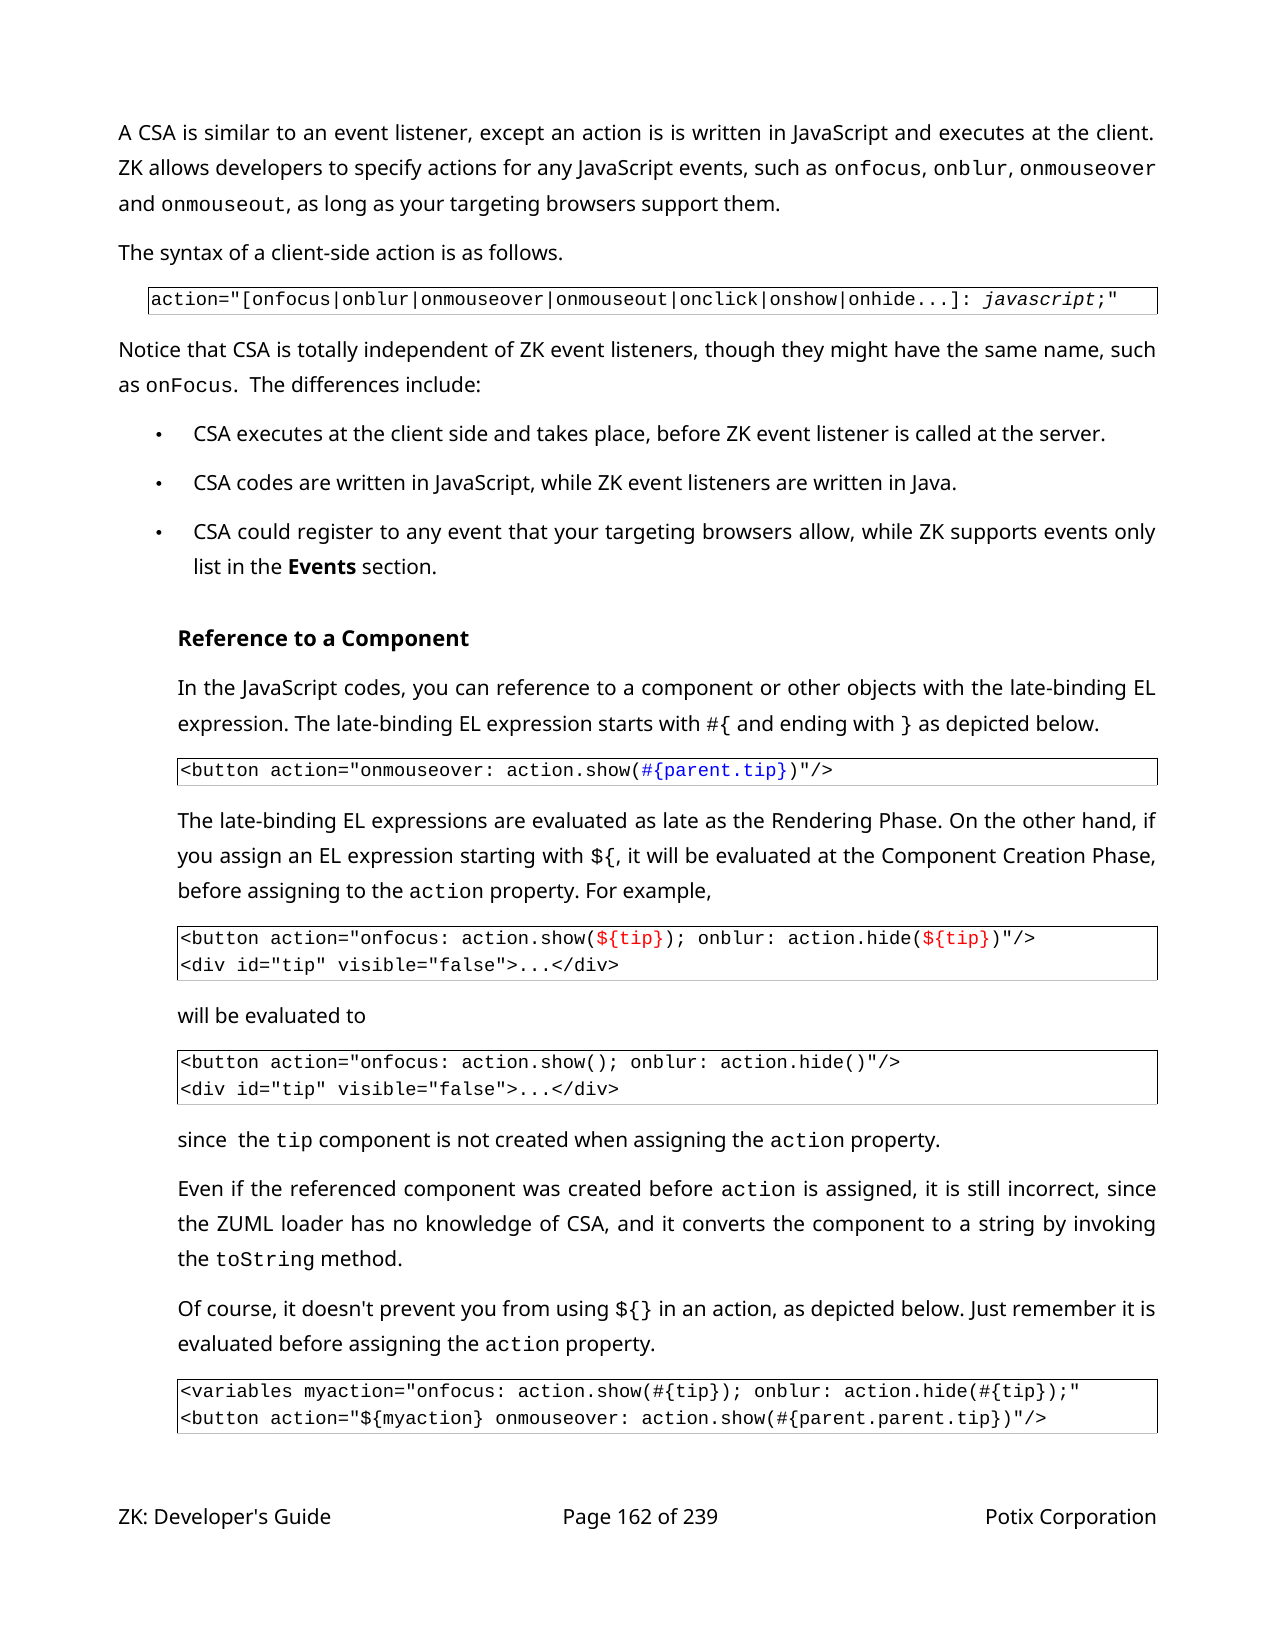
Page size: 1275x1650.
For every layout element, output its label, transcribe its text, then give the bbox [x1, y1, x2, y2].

text since the tip component is not created when assigning the action property. [177, 1125, 1157, 1153]
text <div id="tip" visible="false">...</div> [178, 1077, 1157, 1104]
text <button action="onfocus: action.show(); onblur: action.hide()"/> [178, 1051, 1157, 1074]
list CSA executes at the client side and takes place, before ZK event listener is called at the server. [156, 419, 1157, 447]
text The syntax of a client-side action is as follows. [118, 238, 1157, 266]
text <variables myaction="onfocus: action.show(#{tip}); onblur: action.hide(#{tip});" [178, 1380, 1157, 1403]
subtitle Reference to a Component [177, 623, 1157, 653]
list CSA codes are written in JavaScript, while ZK event listeners are written in Java. [156, 468, 1157, 496]
text Even if the referenced component was created before action is assigned, it is still incorrect, since the ZUML loader has no knowledge of CSA, and it converts the component to a string by invoking the toString method. [177, 1174, 1157, 1273]
text will be evaluated to [177, 1001, 1157, 1029]
text Notice that CSA is totally independent of ZK event listeners, though they might have the same name, such as onFocus. The differences include: [118, 335, 1157, 398]
text Of course, it doesn't prevent you from using ${} in an action, as depicted below. Just remember it is evaluated before assigning the action property. [177, 1294, 1157, 1358]
text <button action="${myaction} onmouseover: action.show(#{parent.parent.tip})"/> [178, 1406, 1157, 1433]
list CSA could register to any event that your targeting browsers allow, while ZK supports events only list in the Events section. [156, 517, 1157, 580]
text In the JavaScript codes, you can reference to a component or other objects with the late-binding EL expression. The late-binding EL expression starts with #{ and ending with } as depicted below. [177, 673, 1157, 737]
text A CSA is similar to an event listener, except an action is is written in JavaScript and executes at the client. ZK allows developers to specify actions for any JavaScript events, such as onfocus, onblur, onmouseover and onmouseout, as long as your targeting browsers support them. [118, 118, 1157, 217]
text The late-binding EL expressions are evaluated as late as the Rendering Phase. On the other hand, if you assign an EL expression starting with ${, it will be evaluated at the Component Creation Phase, before assigning to the action property. For example, [177, 806, 1157, 905]
text <button action="onfocus: action.show(${tip}); onblur: action.hide(${tip})"/> [178, 927, 1157, 950]
text action="[onfocus|onblur|onmouseover|onmouseout|onclick|onshow|onhide...]: javascript;" [149, 288, 1157, 314]
text <div id="tip" visible="false">...</div> [178, 953, 1157, 980]
text <button action="onmouseover: action.show(#{parent.tip})"/> [178, 759, 1157, 785]
